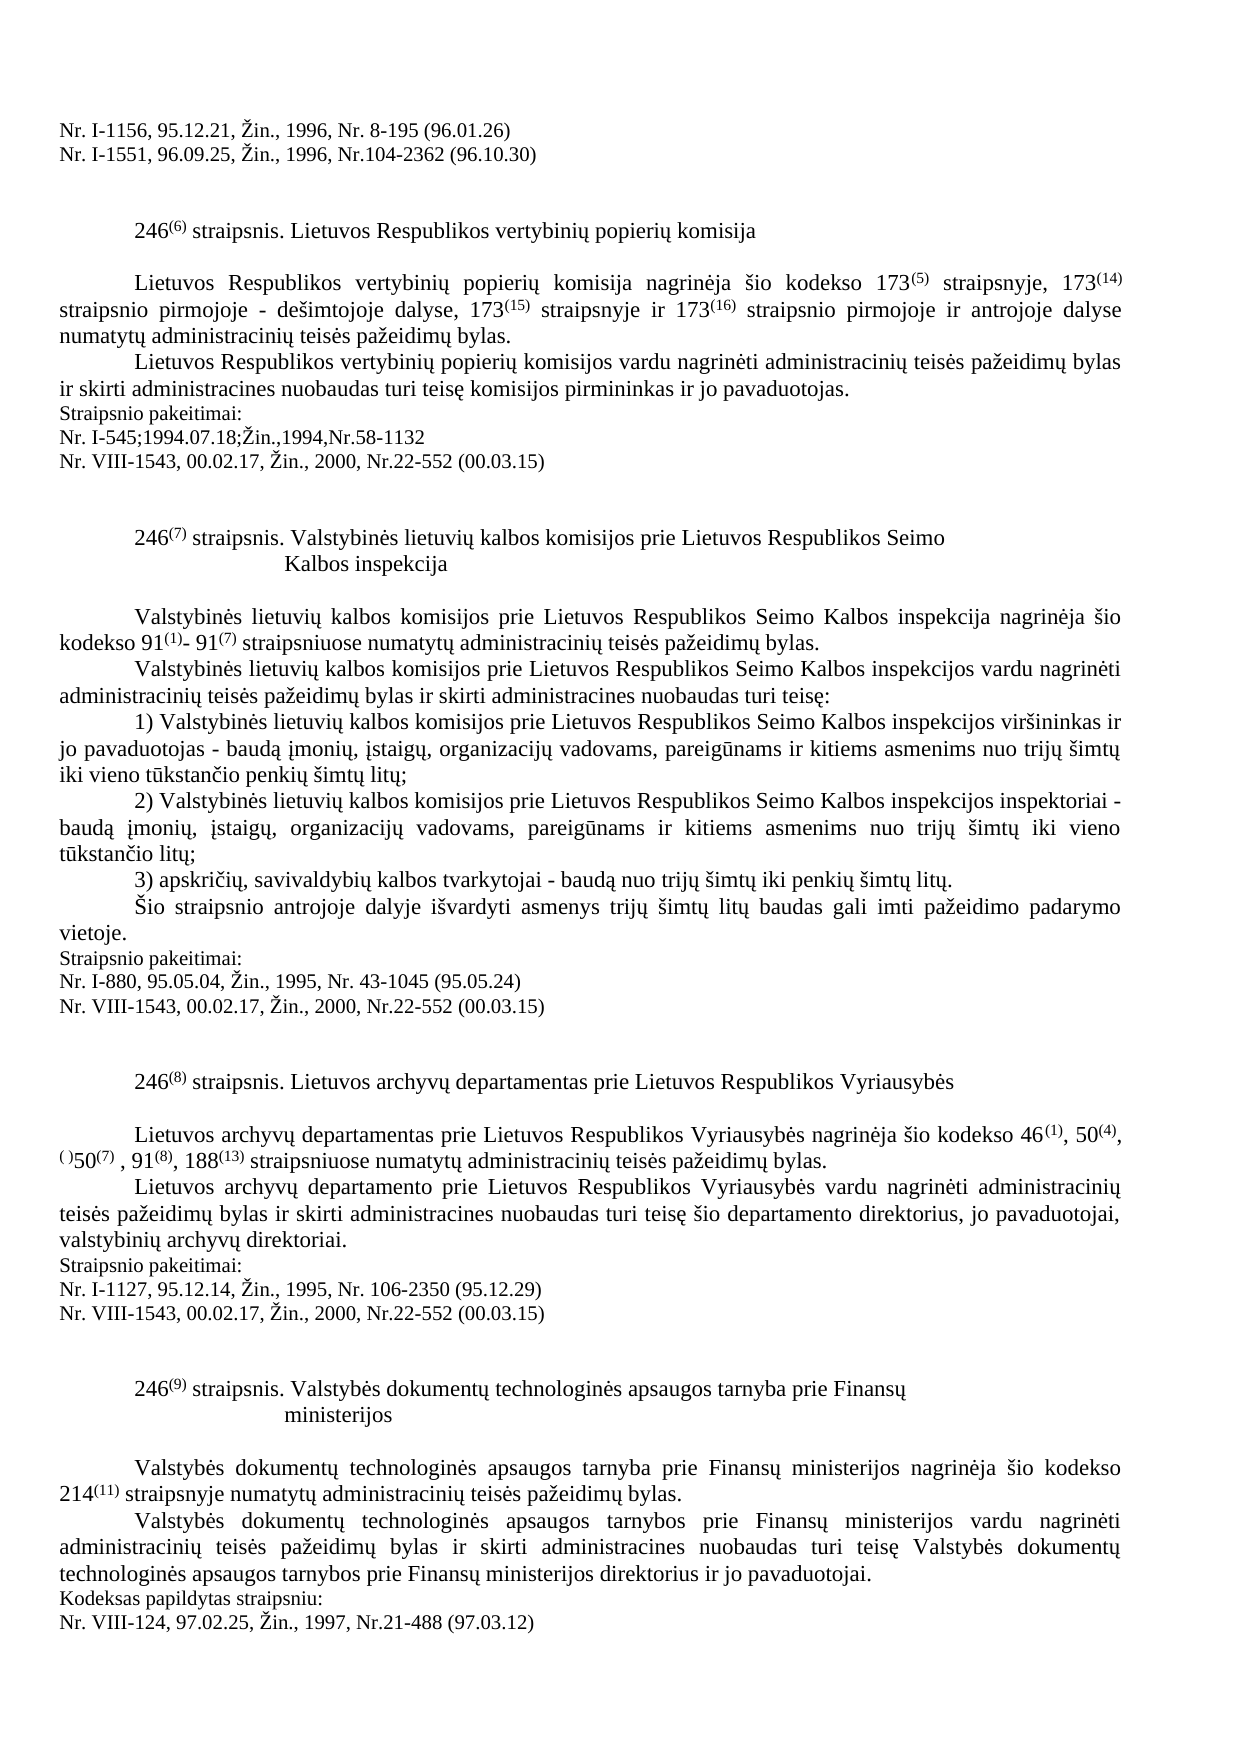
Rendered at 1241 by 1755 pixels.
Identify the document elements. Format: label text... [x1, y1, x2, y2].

text Nr. VIII-1543, 00.02.17, Žin., 2000, Nr.22-552 (00.03.15) [59, 449, 1122, 473]
text Nr. VIII-1543, 00.02.17, Žin., 2000, Nr.22-552 (00.03.15) [59, 1301, 1122, 1325]
text Valstybinės lietuvių kalbos komisijos prie Lietuvos Respublikos Seimo Kalbos inspekcijos vardu nagrinėti administracinių teisės pažeidimų bylas ir skirti administracines nuobaudas turi teisę: [59, 656, 1122, 708]
text Nr. VIII-124, 97.02.25, Žin., 1997, Nr.21-488 (97.03.12) [59, 1610, 1122, 1634]
text Valstybinės lietuvių kalbos komisijos prie Lietuvos Respublikos Seimo Kalbos inspekcija nagrinėja šio kodekso 91(1)- 91(7) straipsniuose numatytų administracinių teisės pažeidimų bylas. [59, 603, 1122, 656]
text 246(9) straipsnis. Valstybės dokumentų technologinės apsaugos tarnyba prie Finansų [59, 1375, 1122, 1401]
text Valstybės dokumentų technologinės apsaugos tarnybos prie Finansų ministerijos vardu nagrinėti administracinių teisės pažeidimų bylas ir skirti administracines nuobaudas turi teisę Valstybės dokumentų technologinės apsaugos tarnybos prie Finansų ministerijos direktorius ir jo pavaduotojai. [59, 1507, 1122, 1586]
text Kalbos inspekcija [209, 550, 1122, 576]
text Lietuvos archyvų departamento prie Lietuvos Respublikos Vyriausybės vardu nagrinėti administracinių teisės pažeidimų bylas ir skirti administracines nuobaudas turi teisę šio departamento direktorius, jo pavaduotojai, valstybinių archyvų direktoriai. [59, 1173, 1122, 1252]
text Lietuvos Respublikos vertybinių popierių komisija nagrinėja šio kodekso 173(5) straipsnyje, 173(14) straipsnio pirmojoje - dešimtojoje dalyse, 173(15) straipsnyje ir 173(16) straipsnio pirmojoje ir antrojoje dalyse numatytų administracinių teisės pažeidimų bylas. [59, 269, 1122, 348]
text Straipsnio pakeitimai: [59, 945, 1122, 969]
text 246(8) straipsnis. Lietuvos archyvų departamentas prie Lietuvos Respublikos Vyriausybės [59, 1068, 1122, 1094]
text Nr. I-545;1994.07.18;Žin.,1994,Nr.58-1132 [59, 425, 1122, 449]
text Straipsnio pakeitimai: [59, 401, 1122, 425]
text Lietuvos archyvų departamentas prie Lietuvos Respublikos Vyriausybės nagrinėja šio kodekso 46(1), 50(4),( )50(7) , 91(8), 188(13) straipsniuose numatytų administracinių teisės pažeidimų bylas. [59, 1121, 1122, 1173]
text Straipsnio pakeitimai: [59, 1252, 1122, 1277]
text Nr. I-1156, 95.12.21, Žin., 1996, Nr. 8-195 (96.01.26) [59, 118, 1122, 142]
text ministerijos [209, 1401, 1122, 1428]
text Šio straipsnio antrojoje dalyje išvardyti asmenys trijų šimtų litų baudas gali imti pažeidimo padarymo vietoje. [59, 893, 1122, 945]
text Nr. VIII-1543, 00.02.17, Žin., 2000, Nr.22-552 (00.03.15) [59, 993, 1122, 1018]
text Nr. I-1127, 95.12.14, Žin., 1995, Nr. 106-2350 (95.12.29) [59, 1277, 1122, 1301]
text Nr. I-1551, 96.09.25, Žin., 1996, Nr.104-2362 (96.10.30) [59, 142, 1122, 166]
text 1) Valstybinės lietuvių kalbos komisijos prie Lietuvos Respublikos Seimo Kalbos inspekcijos viršininkas ir jo pavaduotojas - baudą įmonių, įstaigų, organizacijų vadovams, pareigūnams ir kitiems asmenims nuo trijų šimtų iki vieno tūkstančio penkių šimtų litų; [59, 708, 1122, 787]
text 246(7) straipsnis. Valstybinės lietuvių kalbos komisijos prie Lietuvos Respublikos Seimo [59, 524, 1122, 550]
text Kodeksas papildytas straipsniu: [59, 1586, 1122, 1610]
text 2) Valstybinės lietuvių kalbos komisijos prie Lietuvos Respublikos Seimo Kalbos inspekcijos inspektoriai - baudą įmonių, įstaigų, organizacijų vadovams, pareigūnams ir kitiems asmenims nuo trijų šimtų iki vieno tūkstančio litų; [59, 787, 1122, 866]
text 246(6) straipsnis. Lietuvos Respublikos vertybinių popierių komisija [59, 217, 1122, 243]
text Lietuvos Respublikos vertybinių popierių komisijos vardu nagrinėti administracinių teisės pažeidimų bylas ir skirti administracines nuobaudas turi teisę komisijos pirmininkas ir jo pavaduotojas. [59, 348, 1122, 401]
text Valstybės dokumentų technologinės apsaugos tarnyba prie Finansų ministerijos nagrinėja šio kodekso 214(11) straipsnyje numatytų administracinių teisės pažeidimų bylas. [59, 1454, 1122, 1507]
text Nr. I-880, 95.05.04, Žin., 1995, Nr. 43-1045 (95.05.24) [59, 969, 1122, 993]
text 3) apskričių, savivaldybių kalbos tvarkytojai - baudą nuo trijų šimtų iki penkių šimtų litų. [59, 866, 1122, 893]
